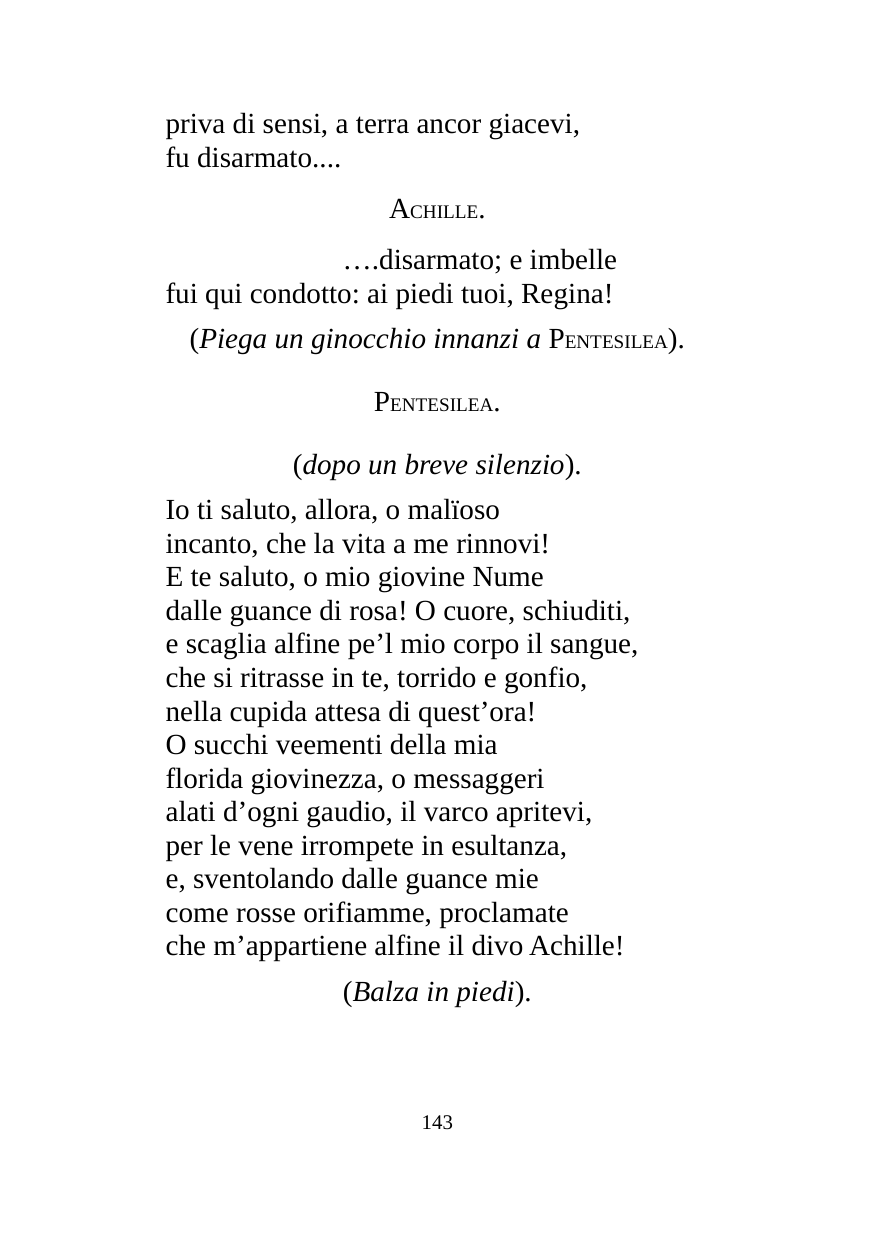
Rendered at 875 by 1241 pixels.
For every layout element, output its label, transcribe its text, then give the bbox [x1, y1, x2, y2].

text priva di sensi, a terra ancor giacevi, fu disarmato.... [165, 106, 768, 173]
text Achille. [106, 191, 768, 224]
text Pentesilea. [106, 384, 768, 418]
text ….disarmato; e imbelle fui qui condotto: ai piedi tuoi, Regina! [165, 242, 768, 309]
text (Balza in piedi). [106, 974, 768, 1007]
text Io ti saluto, allora, o malïoso incanto, che la vita a me rinnovi! E te saluto, o mio giovine Nume dalle guance di rosa! O cuore, schiuditi, e scaglia alfine pe’l mio corpo il sangue, che si ritrasse in te, torrido e gonfio, nella cupida attesa di quest’ora! O succhi veementi della mia florida giovinezza, o messaggeri alati d’ogni gaudio, il varco apritevi, per le vene irrompete in esultanza, e, sventolando dalle guance mie come rosse orifiamme, proclamate che m’appartiene alfine il divo Achille! [165, 492, 768, 962]
text (dopo un breve silenzio). [106, 447, 768, 481]
text (Piega un ginocchio innanzi a Pentesilea). [106, 321, 768, 355]
